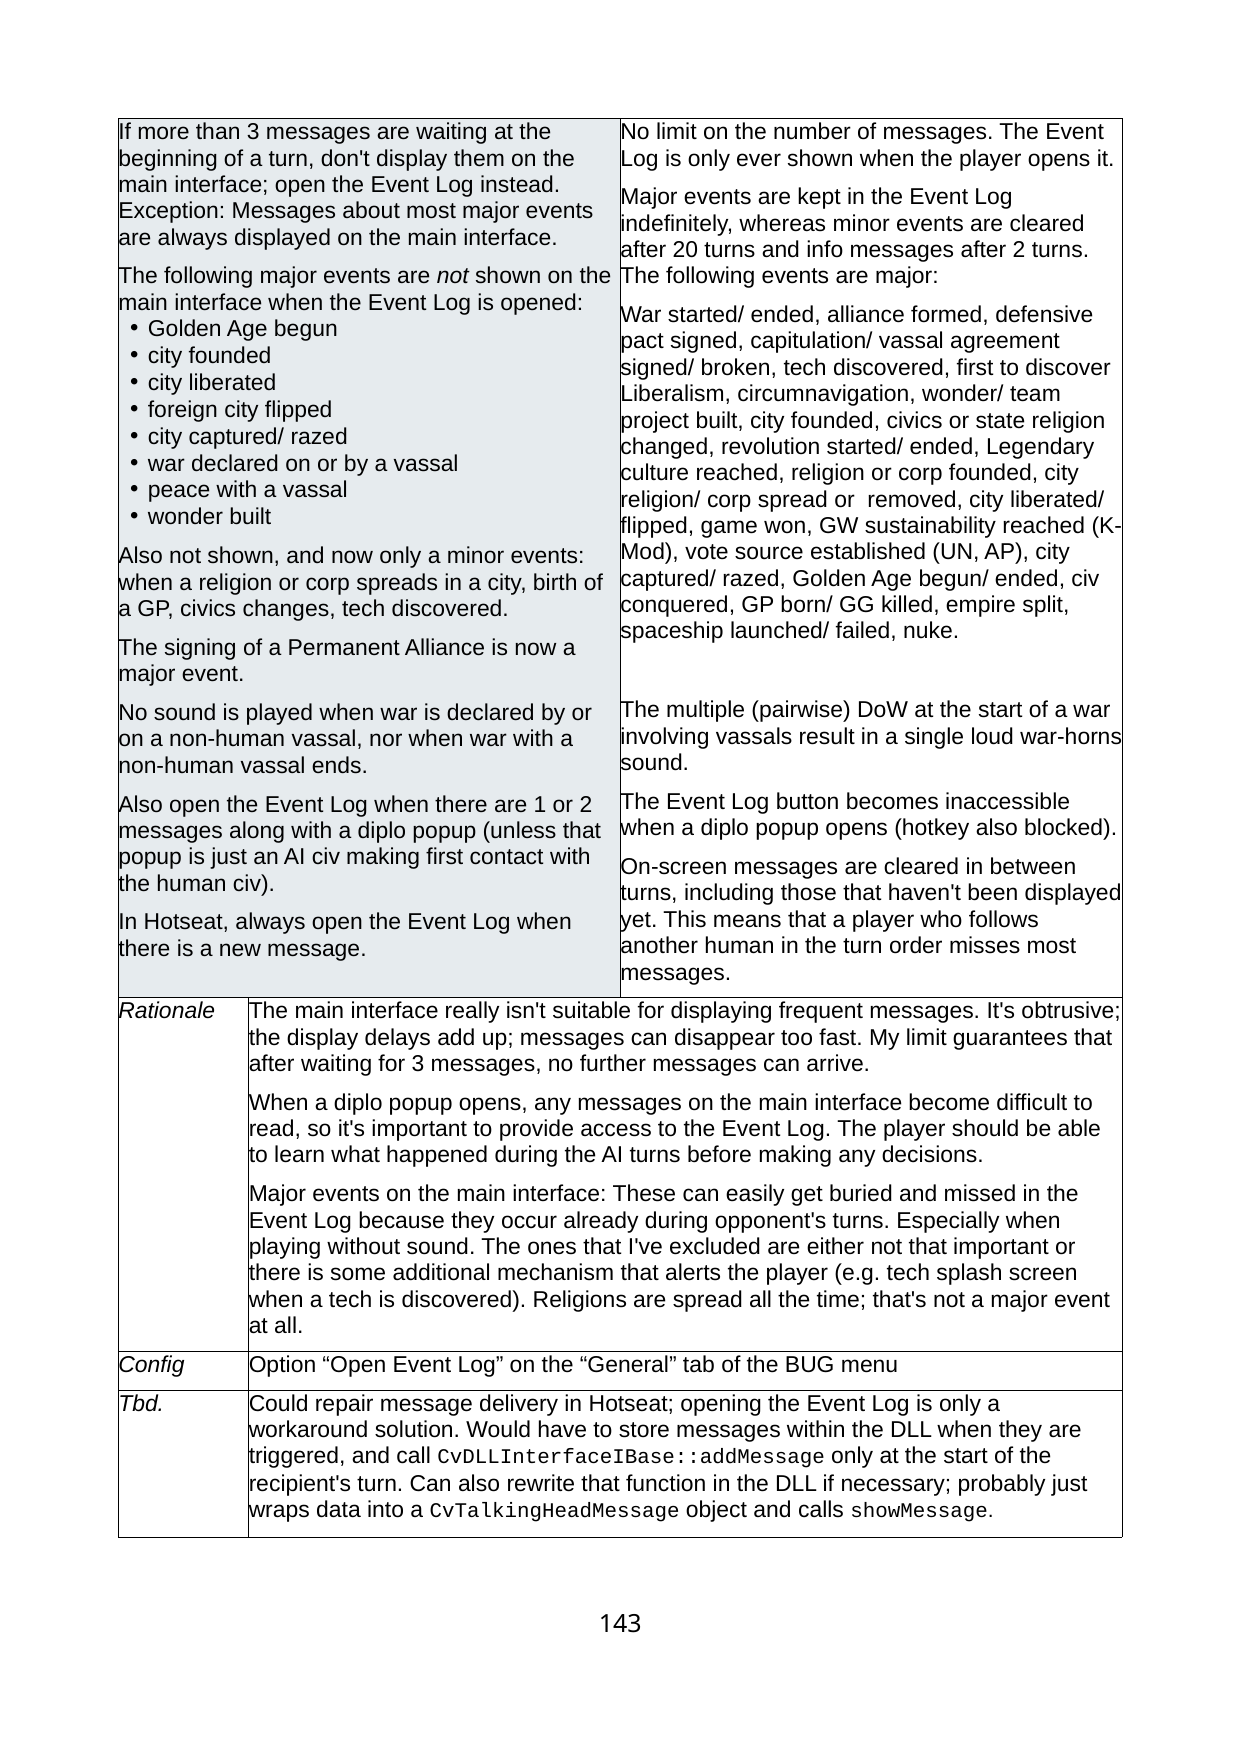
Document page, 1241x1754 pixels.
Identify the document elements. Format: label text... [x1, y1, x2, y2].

table_cell Rationale [119, 998, 248, 1351]
table_cell Could repair message delivery in Hotseat; opening the Event Log is only a workaround solution. Would have to store messages within the DLL when they are triggered, and call CvDLLInterfaceIBase::addMessage only at the start of the recipient's turn. Can also rewrite that function in the DLL if necessary; probably just wraps data into a CvTalkingHeadMessage object and calls showMessage. [249, 1391, 1122, 1537]
table_cell Option “Open Event Log” on the “General” tab of the BUG menu [249, 1352, 1122, 1389]
table_cell Tbd. [119, 1391, 248, 1537]
table_cell The main interface really isn't suitable for displaying frequent messages. It's obtrusive; the display delays add up; messages can disappear too fast. My limit guarantees that after waiting for 3 messages, no further messages can arrive. When a diplo popup opens, any messages on the main interface become difficult to read, so it's important to provide access to the Event Log. The player should be able to learn what happened during the AI turns before making any decisions. Major events on the main interface: These can easily get buried and missed in the Event Log because they occur already during opponent's turns. Especially when playing without sound. The ones that I've excluded are either not that important or there is some additional mechanism that alerts the player (e.g. tech splash screen when a tech is discovered). Religions are spread all the time; that's not a major event at all. [249, 998, 1122, 1351]
table_cell Config [119, 1352, 248, 1389]
table_cell No limit on the number of messages. The Event Log is only ever shown when the player opens it. Major events are kept in the Event Log indefinitely, whereas minor events are cleared after 20 turns and info messages after 2 turns. The following events are major: War started/ ended, alliance formed, defensive pact signed, capitulation/ vassal agreement signed/ broken, tech discovered, first to discover Liberalism, circumnavigation, wonder/ team project built, city founded, civics or state religion changed, revolution started/ ended, Legendary culture reached, religion or corp founded, city religion/ corp spread or removed, city liberated/ flipped, game won, GW sustainability reached (K-Mod), vote source established (UN, AP), city captured/ razed, Golden Age begun/ ended, civ conquered, GP born/ GG killed, empire split, spaceship launched/ failed, nuke. The multiple (pairwise) DoW at the start of a war involving vassals result in a single loud war-horns sound. The Event Log button becomes inaccessible when a diplo popup opens (hotkey also blocked). On-screen messages are cleared in between turns, including those that haven't been displayed yet. This means that a player who follows another human in the turn order misses most messages. [621, 119, 1122, 997]
table_cell If more than 3 messages are waiting at the beginning of a turn, don't display them on the main interface; open the Event Log instead. Exception: Messages about most major events are always displayed on the main interface. The following major events are not shown on the main interface when the Event Log is opened: Golden Age begun city founded city liberated foreign city flipped city captured/ razed war declared on or by a vassal peace with a vassal wonder built Also not shown, and now only a minor events: when a religion or corp spreads in a city, birth of a GP, civics changes, tech discovered. The signing of a Permanent Alliance is now a major event. No sound is played when war is declared by or on a non-human vassal, nor when war with a non-human vassal ends. Also open the Event Log when there are 1 or 2 messages along with a diplo popup (unless that popup is just an AI civ making first contact with the human civ). In Hotseat, always open the Event Log when there is a new message. [119, 119, 620, 997]
